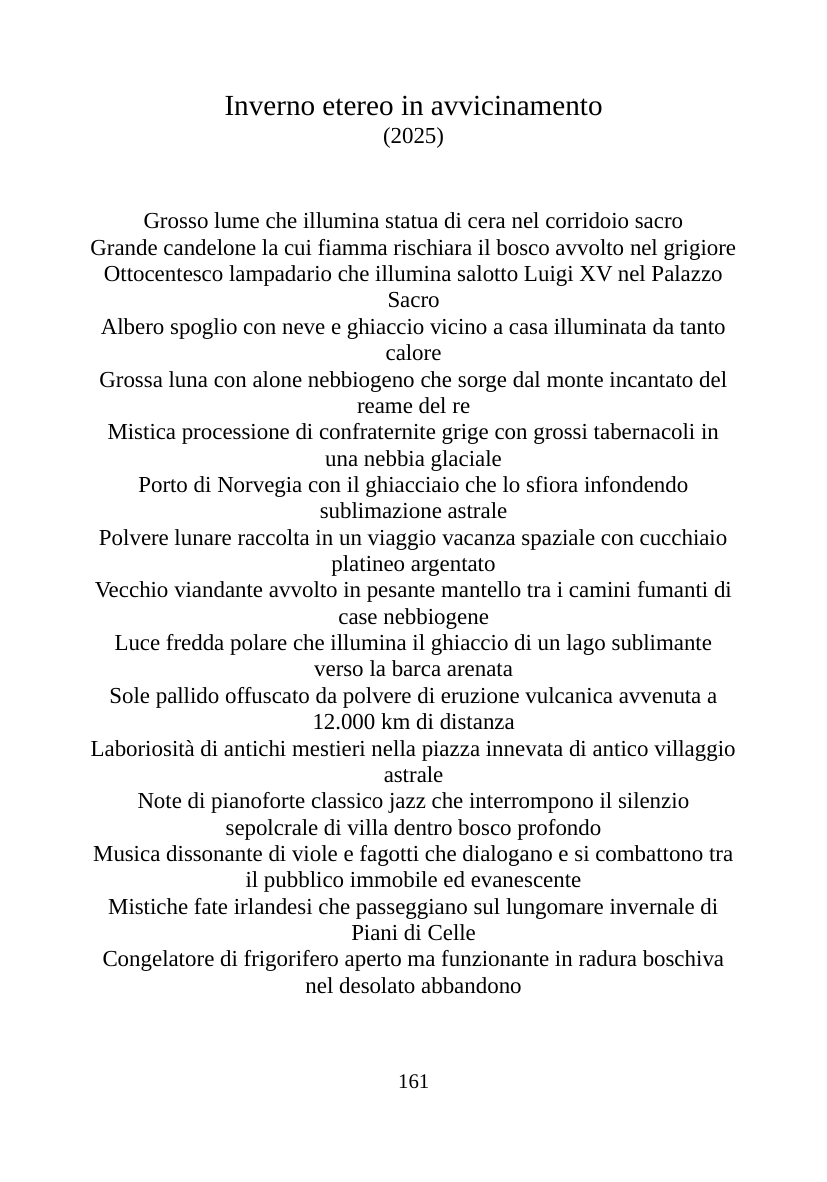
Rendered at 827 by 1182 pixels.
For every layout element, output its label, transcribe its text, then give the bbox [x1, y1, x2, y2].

text Inverno etereo in avvicinamento (2025) [88, 88, 738, 148]
text Note di pianoforte classico jazz che interrompono il silenzio sepolcrale di villa dentro bosco profondo [88, 787, 738, 840]
text Sole pallido offuscato da polvere di eruzione vulcanica avvenuta a 12.000 km di distanza [88, 682, 738, 734]
text Porto di Norvegia con il ghiacciaio che lo sfiora infondendo sublimazione astrale [88, 471, 738, 524]
text Luce fredda polare che illumina il ghiaccio di un lago sublimante verso la barca arenata [88, 629, 738, 682]
text Mistiche fate irlandesi che passeggiano sul lungomare invernale di Piani di Celle [88, 893, 738, 945]
text Grosso lume che illumina statua di cera nel corridoio sacro [88, 207, 738, 234]
text Laboriosità di antichi mestieri nella piazza innevata di antico villaggio astrale [88, 734, 738, 787]
text Polvere lunare raccolta in un viaggio vacanza spaziale con cucchiaio platineo argentato [88, 524, 738, 576]
text Grande candelone la cui fiamma rischiara il bosco avvolto nel grigiore [88, 234, 738, 260]
text Vecchio viandante avvolto in pesante mantello tra i camini fumanti di case nebbiogene [88, 576, 738, 629]
text Mistica processione di confraternite grige con grossi tabernacoli in una nebbia glaciale [88, 418, 738, 471]
text Musica dissonante di viole e fagotti che dialogano e si combattono tra il pubblico immobile ed evanescente [88, 840, 738, 893]
text Grossa luna con alone nebbiogeno che sorge dal monte incantato del reame del re [88, 366, 738, 418]
text Albero spoglio con neve e ghiaccio vicino a casa illuminata da tanto calore [88, 313, 738, 366]
text Congelatore di frigorifero aperto ma funzionante in radura boschiva nel desolato abbandono [88, 945, 738, 998]
text Ottocentesco lampadario che illumina salotto Luigi XV nel Palazzo Sacro [88, 260, 738, 313]
